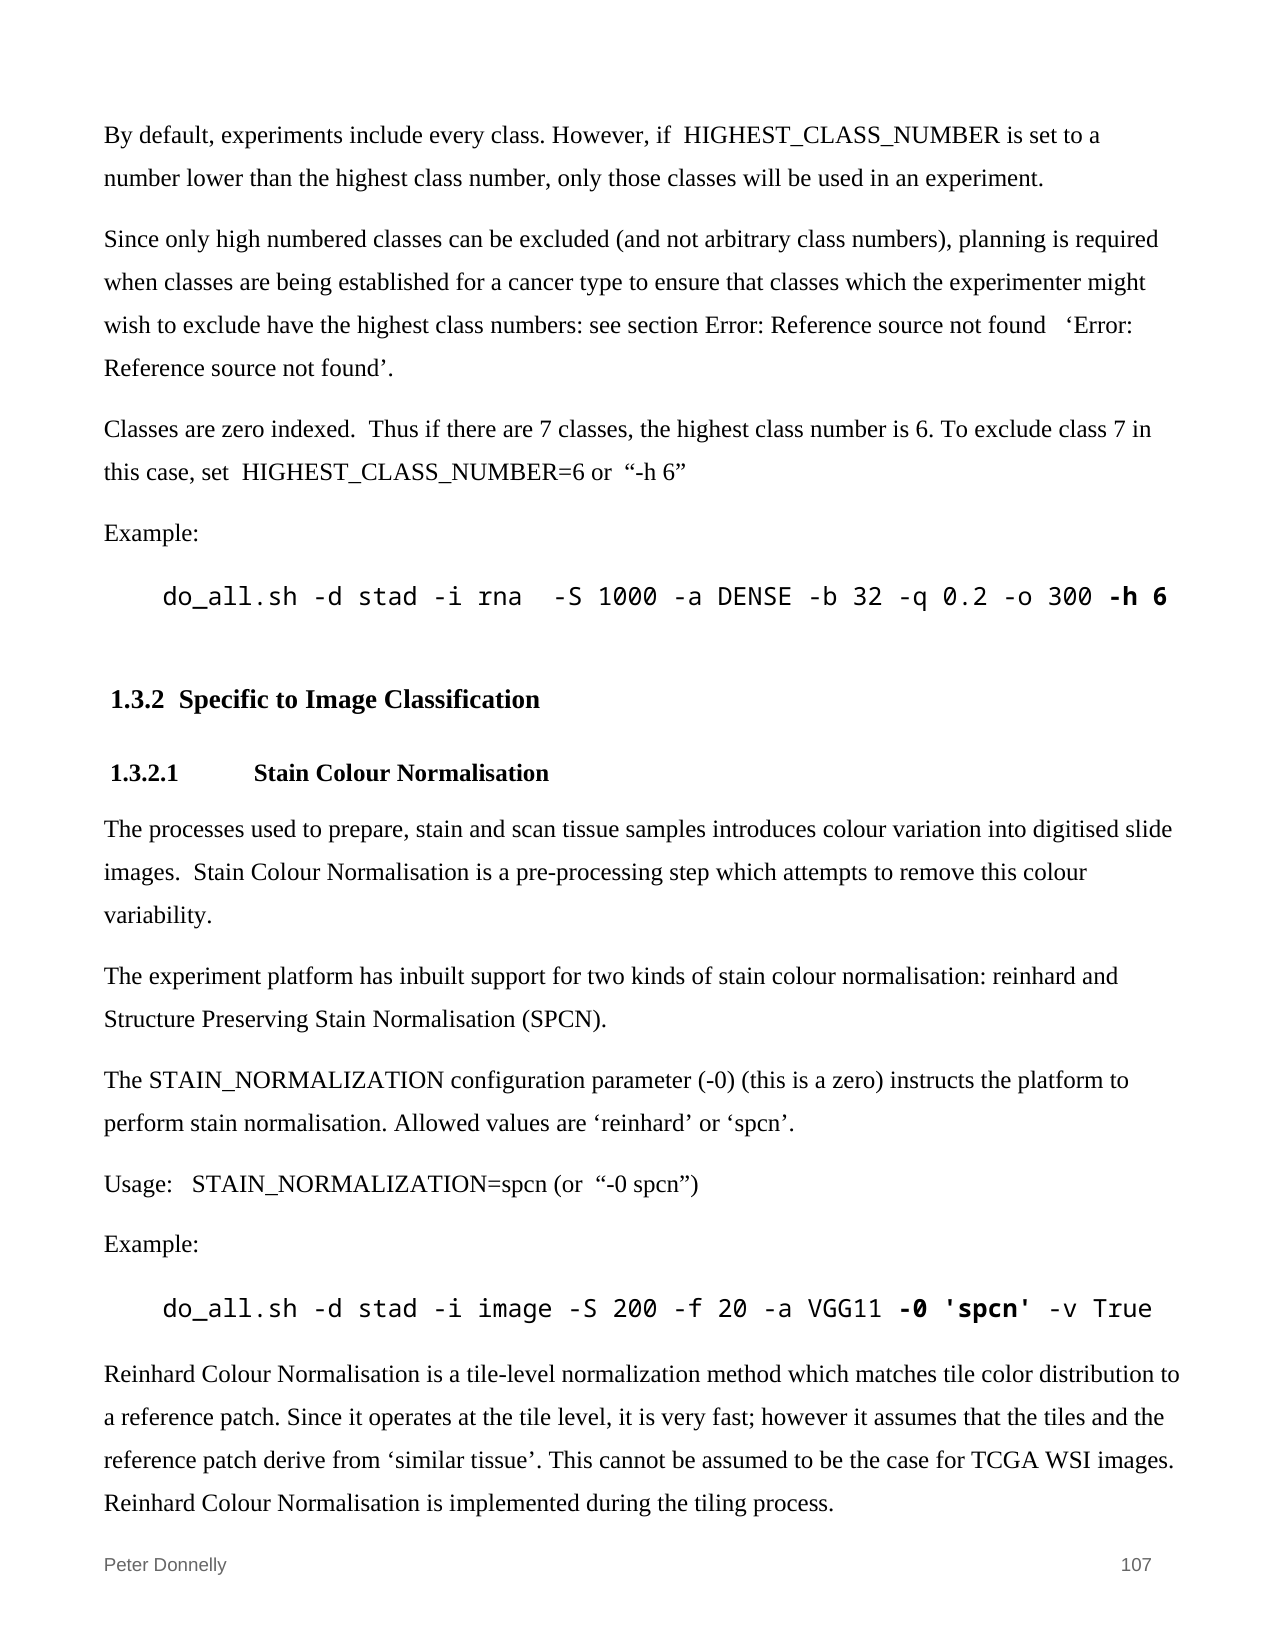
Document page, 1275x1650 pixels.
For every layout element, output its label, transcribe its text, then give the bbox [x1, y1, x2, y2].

text Example: [103, 518, 1181, 547]
text Example: [103, 1229, 1181, 1258]
text do_all.sh -d stad -i image -S 200 -f 20 -a VGG11 -0 'spcn' -v True [162, 1290, 1181, 1324]
text The experiment platform has inbuilt support for two kinds of stain colour normalisation: reinhard and Structure Preserving Stain Normalisation (SPCN). [103, 961, 1181, 1033]
text By default, experiments include every class. However, if HIGHEST_CLASS_NUMBER is set to a number lower than the highest class number, only those classes will be used in an experiment. [103, 120, 1181, 192]
text Since only high numbered classes can be excluded (and not arbitrary class numbers), planning is required when classes are being established for a cancer type to ensure that classes which the experimenter might wish to exclude have the highest class numbers: see section Error: Reference source not found ‘Error: Reference source not found’. [103, 224, 1181, 382]
text The processes used to prepare, stain and scan tissue samples introduces colour variation into digitised slide images. Stain Colour Normalisation is a pre-processing step which attempts to remove this colour variability. [103, 814, 1181, 929]
text do_all.sh -d stad -i rna -S 1000 -a DENSE -b 32 -q 0.2 -o 300 -h 6 [162, 579, 1181, 613]
text Usage: STAIN_NORMALIZATION=spcn (or “-0 spcn”) [103, 1169, 1181, 1197]
text The STAIN_NORMALIZATION configuration parameter (-0) (this is a zero) instructs the platform to perform stain normalisation. Allowed values are ‘reinhard’ or ‘spcn’. [103, 1065, 1181, 1137]
subtitle Stain Colour Normalisation [103, 758, 1181, 787]
text Reinhard Colour Normalisation is a tile-level normalization method which matches tile color distribution to a reference patch. Since it operates at the tile level, it is very fast; however it assumes that the tiles and the reference patch derive from ‘similar tissue’. This cannot be assumed to be the case for TCGA WSI images. Reinhard Colour Normalisation is implemented during the tiling process. [103, 1359, 1181, 1517]
subtitle Specific to Image Classification [103, 683, 1181, 714]
text Classes are zero indexed. Thus if there are 7 classes, the highest class number is 6. To exclude class 7 in this case, set HIGHEST_CLASS_NUMBER=6 or “-h 6” [103, 414, 1181, 486]
